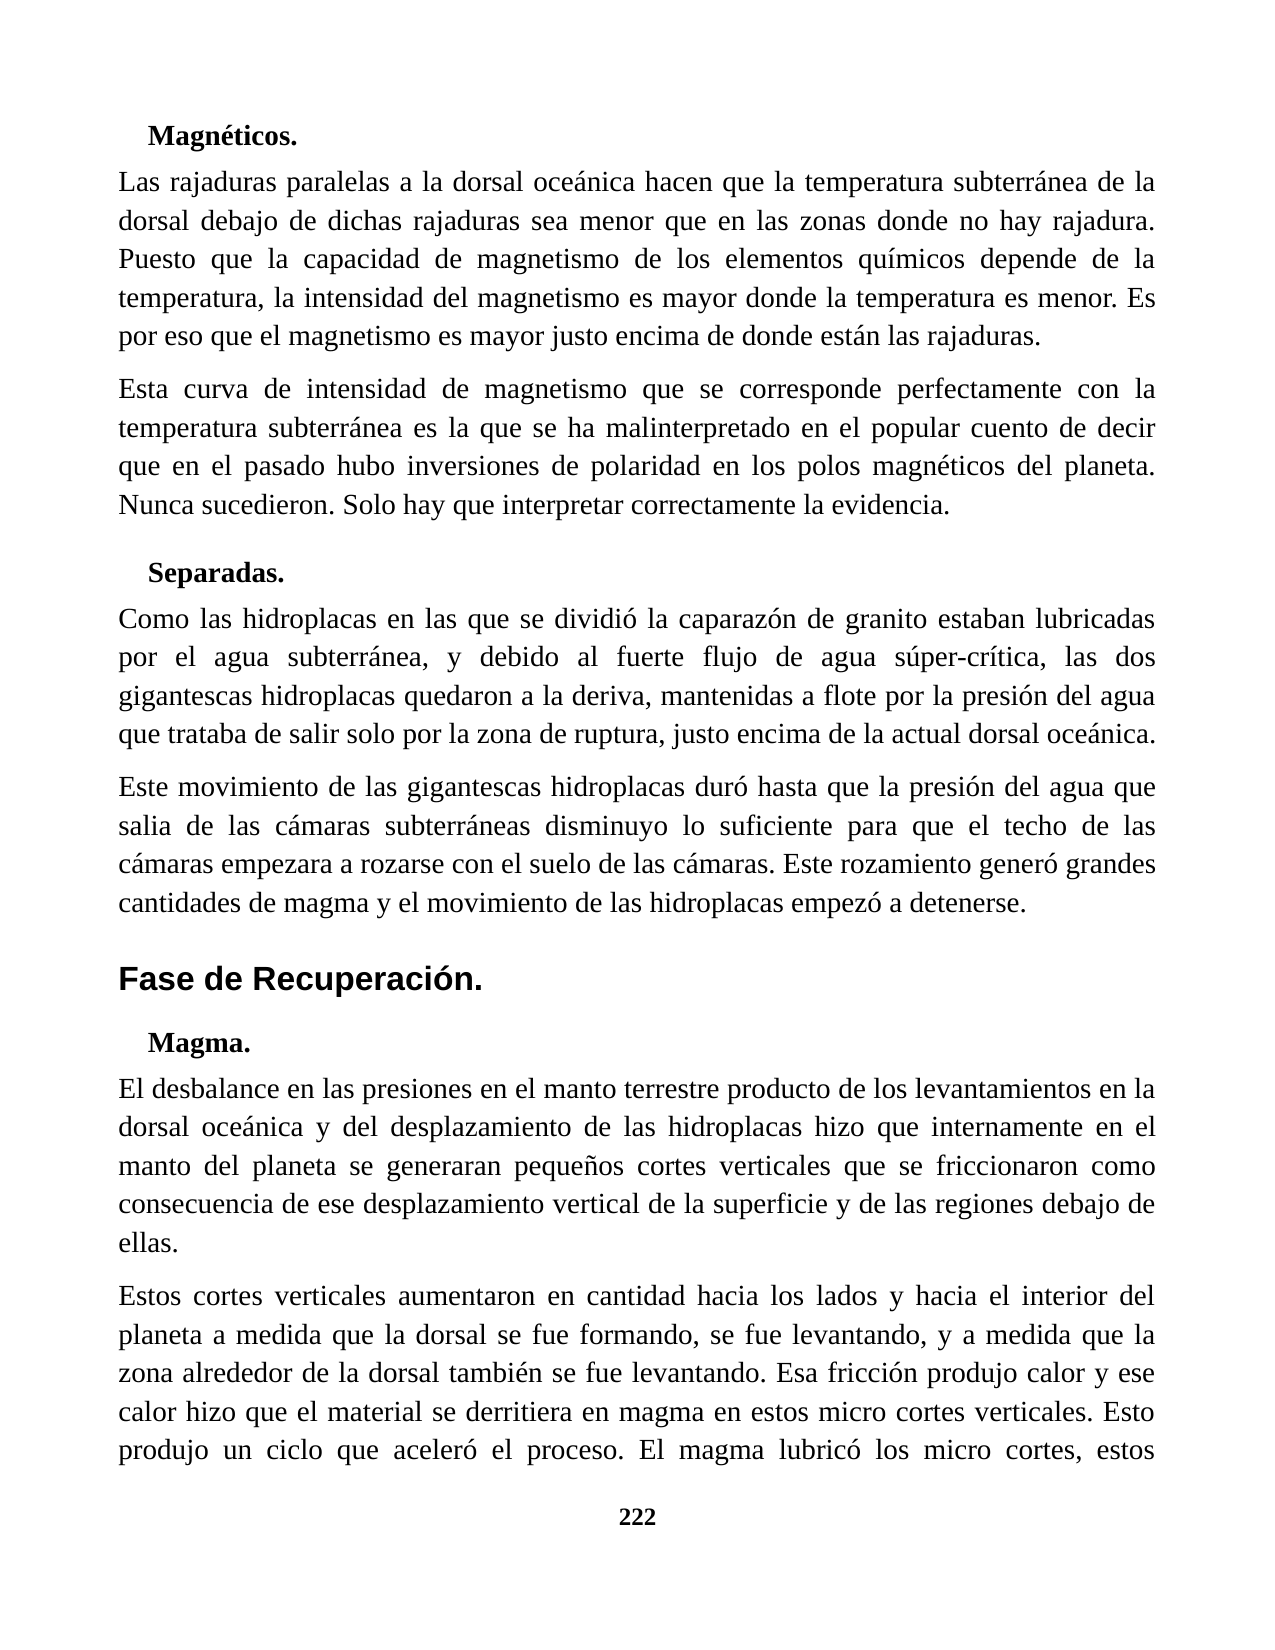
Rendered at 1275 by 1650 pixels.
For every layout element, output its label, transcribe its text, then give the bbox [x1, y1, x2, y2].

text Esta curva de intensidad de magnetismo que se corresponde perfectamente con la temperatura subterránea es la que se ha malinterpretado en el popular cuento de decir que en el pasado hubo inversiones de polaridad en los polos magnéticos del planeta. Nunca sucedieron. Solo hay que interpretar correctamente la evidencia. [118, 371, 1157, 521]
text El desbalance en las presiones en el manto terrestre producto de los levantamientos en la dorsal oceánica y del desplazamiento de las hidroplacas hizo que internamente en el manto del planeta se generaran pequeños cortes verticales que se friccionaron como consecuencia de ese desplazamiento vertical de la superficie y de las regiones debajo de ellas. [118, 1071, 1157, 1259]
subtitle Separadas. [148, 555, 1157, 588]
text Este movimiento de las gigantescas hidroplacas duró hasta que la presión del agua que salia de las cámaras subterráneas disminuyo lo suficiente para que el techo de las cámaras empezara a rozarse con el suelo de las cámaras. Este rozamiento generó grandes cantidades de magma y el movimiento de las hidroplacas empezó a detenerse. [118, 769, 1157, 919]
subtitle Fase de Recuperación. [118, 959, 1157, 998]
text Las rajaduras paralelas a la dorsal oceánica hacen que la temperatura subterránea de la dorsal debajo de dichas rajaduras sea menor que en las zonas donde no hay rajadura. Puesto que la capacidad de magnetismo de los elementos químicos depende de la temperatura, la intensidad del magnetismo es mayor donde la temperatura es menor. Es por eso que el magnetismo es mayor justo encima de donde están las rajaduras. [118, 164, 1157, 352]
text Como las hidroplacas en las que se dividió la caparazón de granito estaban lubricadas por el agua subterránea, y debido al fuerte flujo de agua súper-crítica, las dos gigantescas hidroplacas quedaron a la deriva, mantenidas a flote por la presión del agua que trataba de salir solo por la zona de ruptura, justo encima de la actual dorsal oceánica. [118, 601, 1157, 750]
text Estos cortes verticales aumentaron en cantidad hacia los lados y hacia el interior del planeta a medida que la dorsal se fue formando, se fue levantando, y a medida que la zona alrededor de la dorsal también se fue levantando. Esa fricción produjo calor y ese calor hizo que el material se derritiera en magma en estos micro cortes verticales. Esto produjo un ciclo que aceleró el proceso. El magma lubricó los micro cortes, estos [118, 1278, 1157, 1466]
subtitle Magnéticos. [148, 118, 1157, 152]
subtitle Magma. [148, 1025, 1157, 1058]
